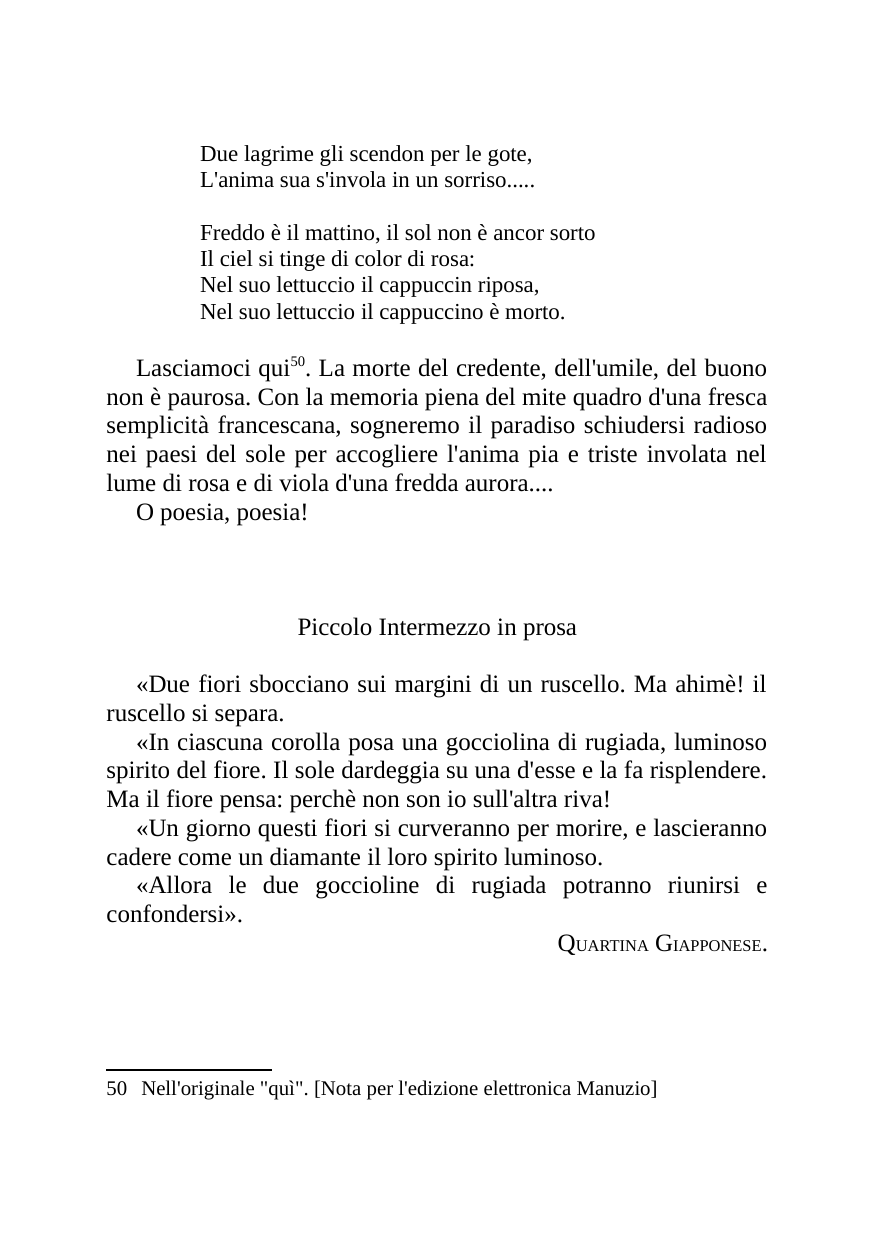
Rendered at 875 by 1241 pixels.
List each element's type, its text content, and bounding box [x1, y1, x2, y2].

text «Due fiori sbocciano sui margini di un ruscello. Ma ahimè! il ruscello si separa. [106, 669, 768, 727]
text O poesia, poesia! [106, 497, 768, 526]
text Quartina Giapponese. [106, 928, 768, 957]
text «In ciascuna corolla posa una gocciolina di rugiada, luminoso spirito del fiore. Il sole dardeggia su una d'esse e la fa risplendere. Ma il fiore pensa: perchè non son io sull'altra riva! [106, 727, 768, 813]
text Nell'originale "quì". [Nota per l'edizione elettronica Manuzio] [106, 1076, 768, 1100]
text Piccolo Intermezzo in prosa [106, 612, 768, 641]
text Lasciamoci qui. La morte del credente, dell'umile, del buono non è paurosa. Con la memoria piena del mite quadro d'una fresca semplicità francescana, sogneremo il paradiso schiudersi radioso nei paesi del sole per accogliere l'anima pia e triste involata nel lume di rosa e di viola d'una fredda aurora.... [106, 353, 768, 497]
text Nel suo lettuccio il cappuccin riposa, [200, 272, 768, 298]
text «Un giorno questi fiori si curveranno per morire, e lascieranno cadere come un diamante il loro spirito luminoso. [106, 813, 768, 871]
text «Allora le due goccioline di rugiada potranno riunirsi e confondersi». [106, 871, 768, 928]
text L'anima sua s'invola in un sorriso..... [200, 166, 768, 192]
text Freddo è il mattino, il sol non è ancor sorto [200, 219, 768, 245]
text Due lagrime gli scendon per le gote, [200, 140, 768, 166]
text Nel suo lettuccio il cappuccino è morto. [200, 298, 768, 324]
text Il ciel si tinge di color di rosa: [200, 245, 768, 272]
